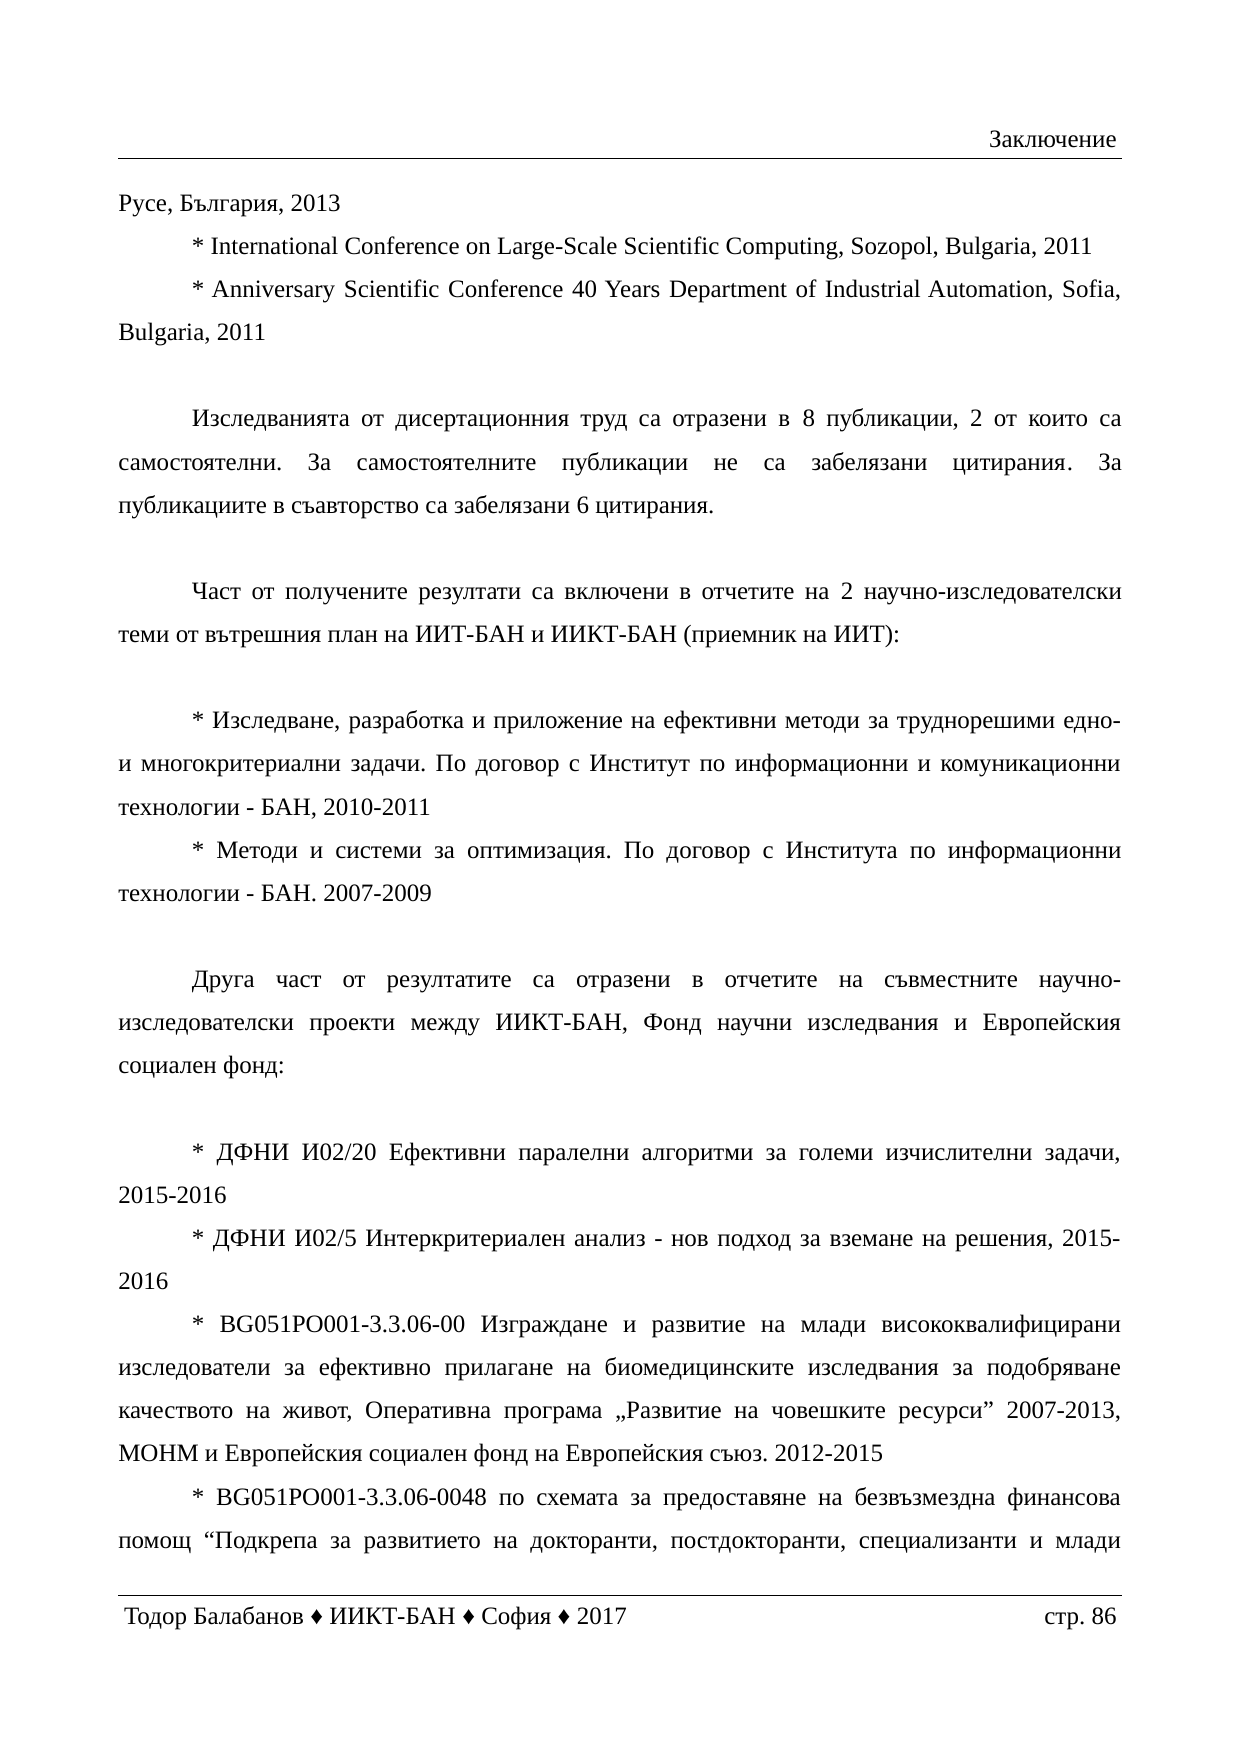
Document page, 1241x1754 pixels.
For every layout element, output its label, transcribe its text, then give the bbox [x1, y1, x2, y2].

text Част от получените резултати са включени в отчетите на 2 научно-изследователски теми от вътрешния план на ИИТ-БАН и ИИКТ-БАН (приемник на ИИТ): [118, 576, 1122, 648]
text * Методи и системи за оптимизация. По договор с Института по информационни технологии - БАН. 2007-2009 [118, 835, 1122, 907]
text Русе, България, 2013 [118, 188, 1122, 217]
text * Anniversary Scientific Conference 40 Years Department of Industrial Automation, Sofia, Bulgaria, 2011 [118, 274, 1122, 346]
text * Изследване, разработка и приложение на ефективни методи за труднорешими едно- и многокритериални задачи. По договор с Институт по информационни и комуникационни технологии - БАН, 2010-2011 [118, 705, 1122, 820]
text Друга част от резултатите са отразени в отчетите на съвместните научно-изследователски проекти между ИИКТ-БАН, Фонд научни изследвания и Европейския социален фонд: [118, 964, 1122, 1079]
text * ДФНИ И02/5 Интеркритериален анализ - нов подход за вземане на решения, 2015-2016 [118, 1223, 1122, 1295]
text * BG051PO001-3.3.06-0048 по схемата за предоставяне на безвъзмездна финансова помощ “Подкрепа за развитието на докторанти, постдокторанти, специализанти и млади [118, 1482, 1122, 1553]
text * ДФНИ И02/20 Ефективни паралелни алгоритми за големи изчислителни задачи, 2015-2016 [118, 1137, 1122, 1208]
text * International Conference on Large-Scale Scientific Computing, Sozopol, Bulgaria, 2011 [118, 231, 1122, 260]
text * BG051PO001-3.3.06-00 Изграждане и развитие на млади висококвалифицирани изследователи за ефективно прилагане на биомедицинските изследвания за подобряване качеството на живот, Оперативна програма „Развитие на човешките ресурси” 2007-2013, МОНМ и Европейския социален фонд на Европейския съюз. 2012-2015 [118, 1309, 1122, 1467]
text Изследванията от дисертационния труд са отразени в 8 публикации, 2 от които са самостоятелни. За самостоятелните публикации не са забелязани цитирания. За публикациите в съавторство са забелязани 6 цитирания. [118, 403, 1122, 518]
